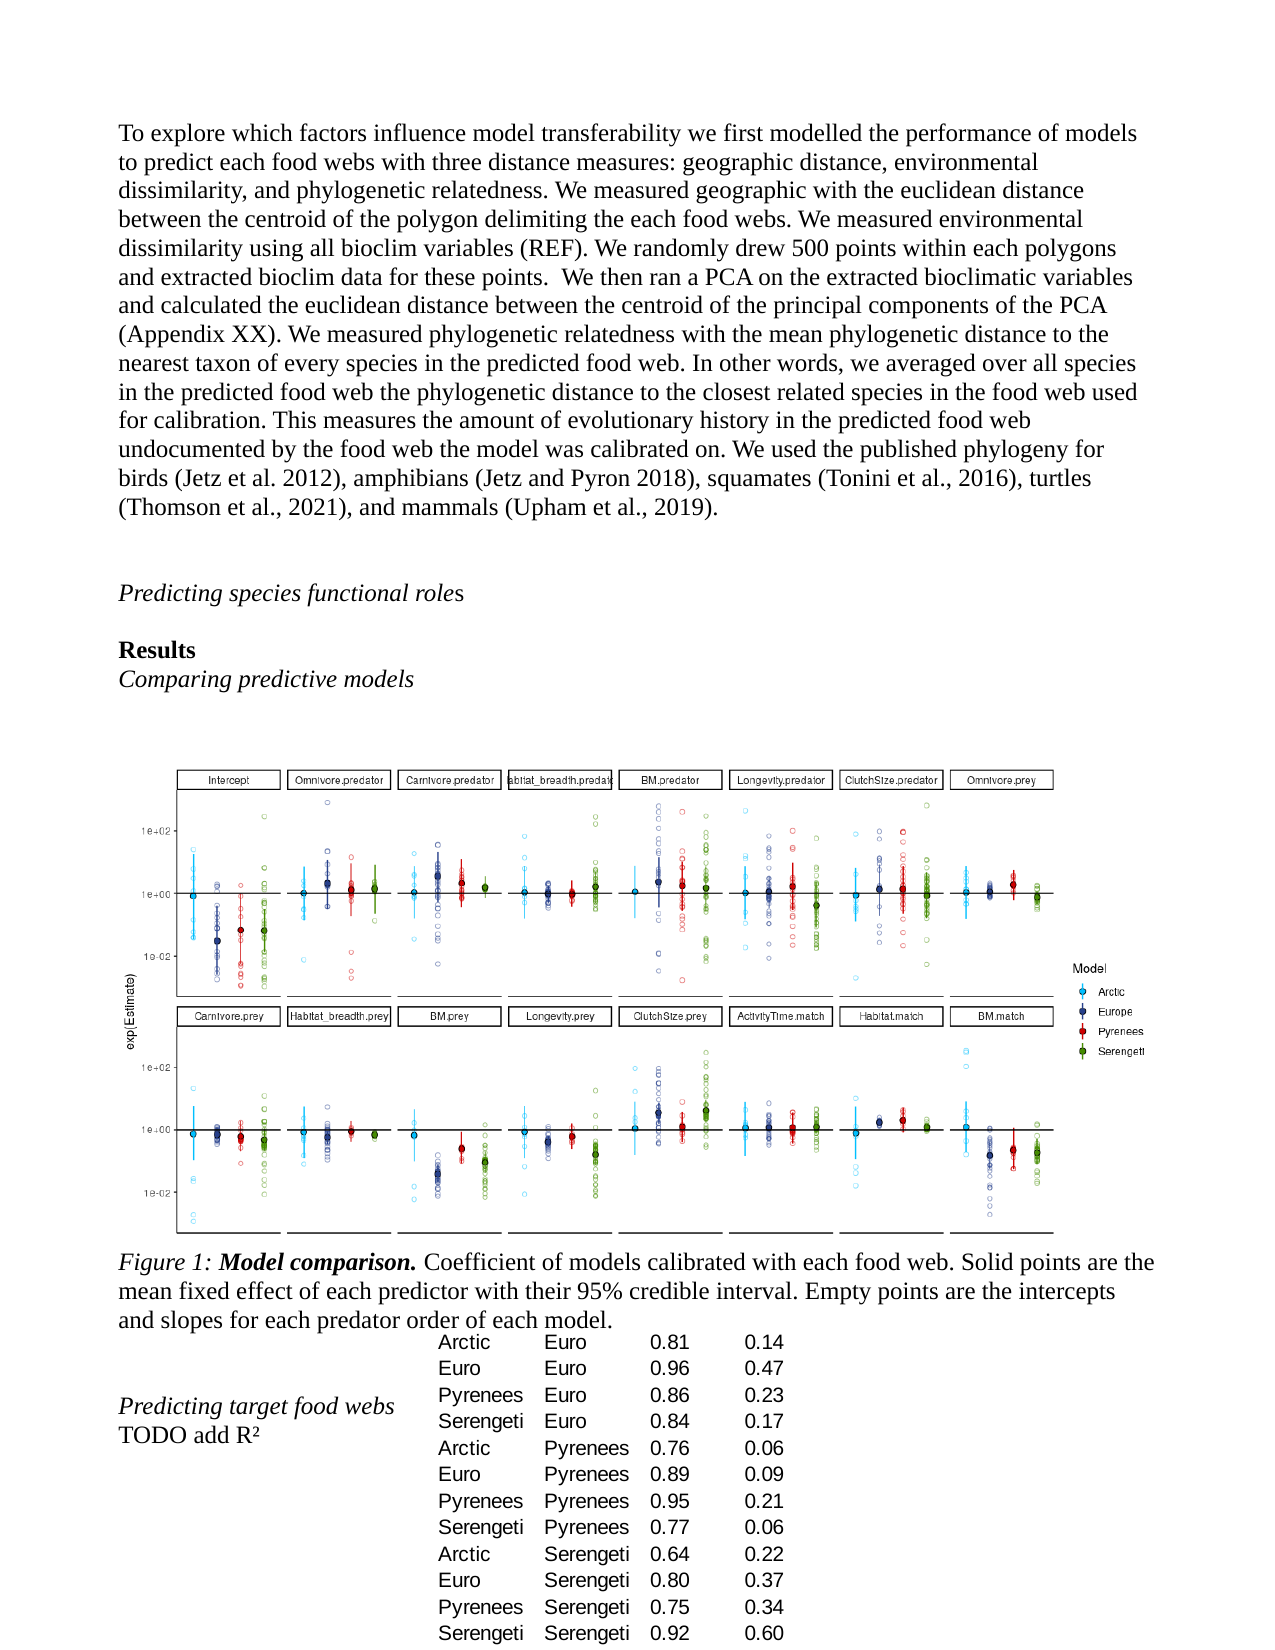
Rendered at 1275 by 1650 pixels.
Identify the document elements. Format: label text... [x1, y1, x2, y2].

text TODO add R² [118, 1420, 1157, 1448]
text To explore which factors influence model transferability we first modelled the performance of models to predict each food webs with three distance measures: geographic distance, environmental dissimilarity, and phylogenetic relatedness. We measured geographic with the euclidean distance between the centroid of the polygon delimiting the each food webs. We measured environmental dissimilarity using all bioclim variables (REF). We randomly drew 500 points within each polygons and extracted bioclim data for these points. We then ran a PCA on the extracted bioclimatic variables and calculated the euclidean distance between the centroid of the principal components of the PCA (Appendix XX). We measured phylogenetic relatedness with the mean phylogenetic distance to the nearest taxon of every species in the predicted food web. In other words, we averaged over all species in the predicted food web the phylogenetic distance to the closest related species in the food web used for calibration. This measures the amount of evolutionary history in the predicted food web undocumented by the food web the model was calibrated on. We used the published phylogeny for birds (Jetz et al. 2012), amphibians (Jetz and Pyron 2018), squamates (Tonini et al., 2016), turtles (Thomson et al., 2021), and mammals (Upham et al., 2019). [118, 118, 1157, 521]
text Predicting target food webs [118, 1391, 1157, 1420]
text Predicting species functional roles [118, 578, 1157, 607]
text Figure 1: Model comparison. Coefficient of models calibrated with each food web. Solid points are the mean fixed effect of each predictor with their 95% credible interval. Empty points are the intercepts and slopes for each predator order of each model. [118, 1242, 1157, 1333]
text Comparing predictive models [118, 664, 1157, 693]
picture [118, 763, 1157, 1242]
text Results [118, 636, 1157, 664]
